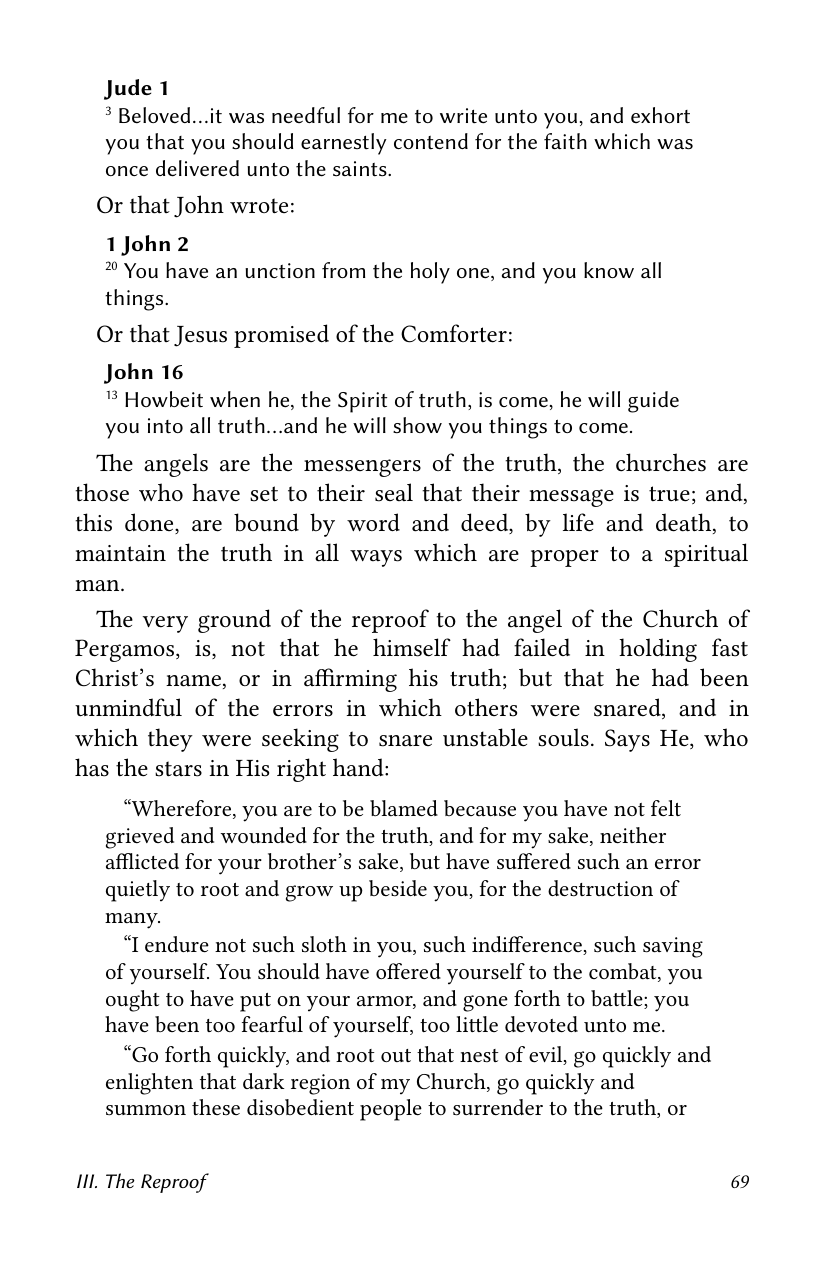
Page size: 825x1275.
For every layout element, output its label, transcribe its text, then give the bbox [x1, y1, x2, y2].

text 3 Beloved...it was needful for me to write unto you, and exhort you that you should earnestly contend for the faith which was once delivered unto the saints. [105, 103, 720, 182]
text 20 You have an unction from the holy one, and you know all things. [105, 258, 720, 311]
text “Wherefore, you are to be blamed because you have not felt grieved and wounded for the truth, and for my sake, neither afflicted for your brother’s sake, but have suffered such an error quietly to root and grow up beside you, for the destruction of many. [105, 796, 720, 929]
text “I endure not such sloth in you, such indifference, such saving of yourself. You should have offered yourself to the combat, you ought to have put on your armor, and gone forth to battle; you have been too fearful of yourself, too little devoted unto me. [105, 932, 720, 1038]
text The angels are the messengers of the truth, the churches are those who have set to their seal that their message is true; and, this done, are bound by word and deed, by life and death, to maintain the truth in all ways which are proper to a spiritual man. [75, 449, 750, 597]
text Jude 1 [105, 75, 750, 101]
text 1 John 2 [105, 230, 750, 257]
text “Go forth quickly, and root out that nest of evil, go quickly and enlighten that dark region of my Church, go quickly and summon these disobedient people to surrender to the truth, or [105, 1042, 720, 1121]
text Or that John wrote: [75, 192, 750, 220]
text 13 Howbeit when he, the Spirit of truth, is come, he will guide you into all truth...and he will show you things to come. [105, 387, 720, 439]
text Or that Jesus promised of the Comforter: [75, 320, 750, 349]
text The very ground of the reproof to the angel of the Church of Pergamos, is, not that he himself had failed in holding fast Christ’s name, or in affirming his truth; but that he had been unmindful of the errors in which others were snared, and in which they were seeking to snare unstable souls. Says He, who has the stars in His right hand: [75, 604, 750, 783]
text John 16 [105, 359, 750, 385]
